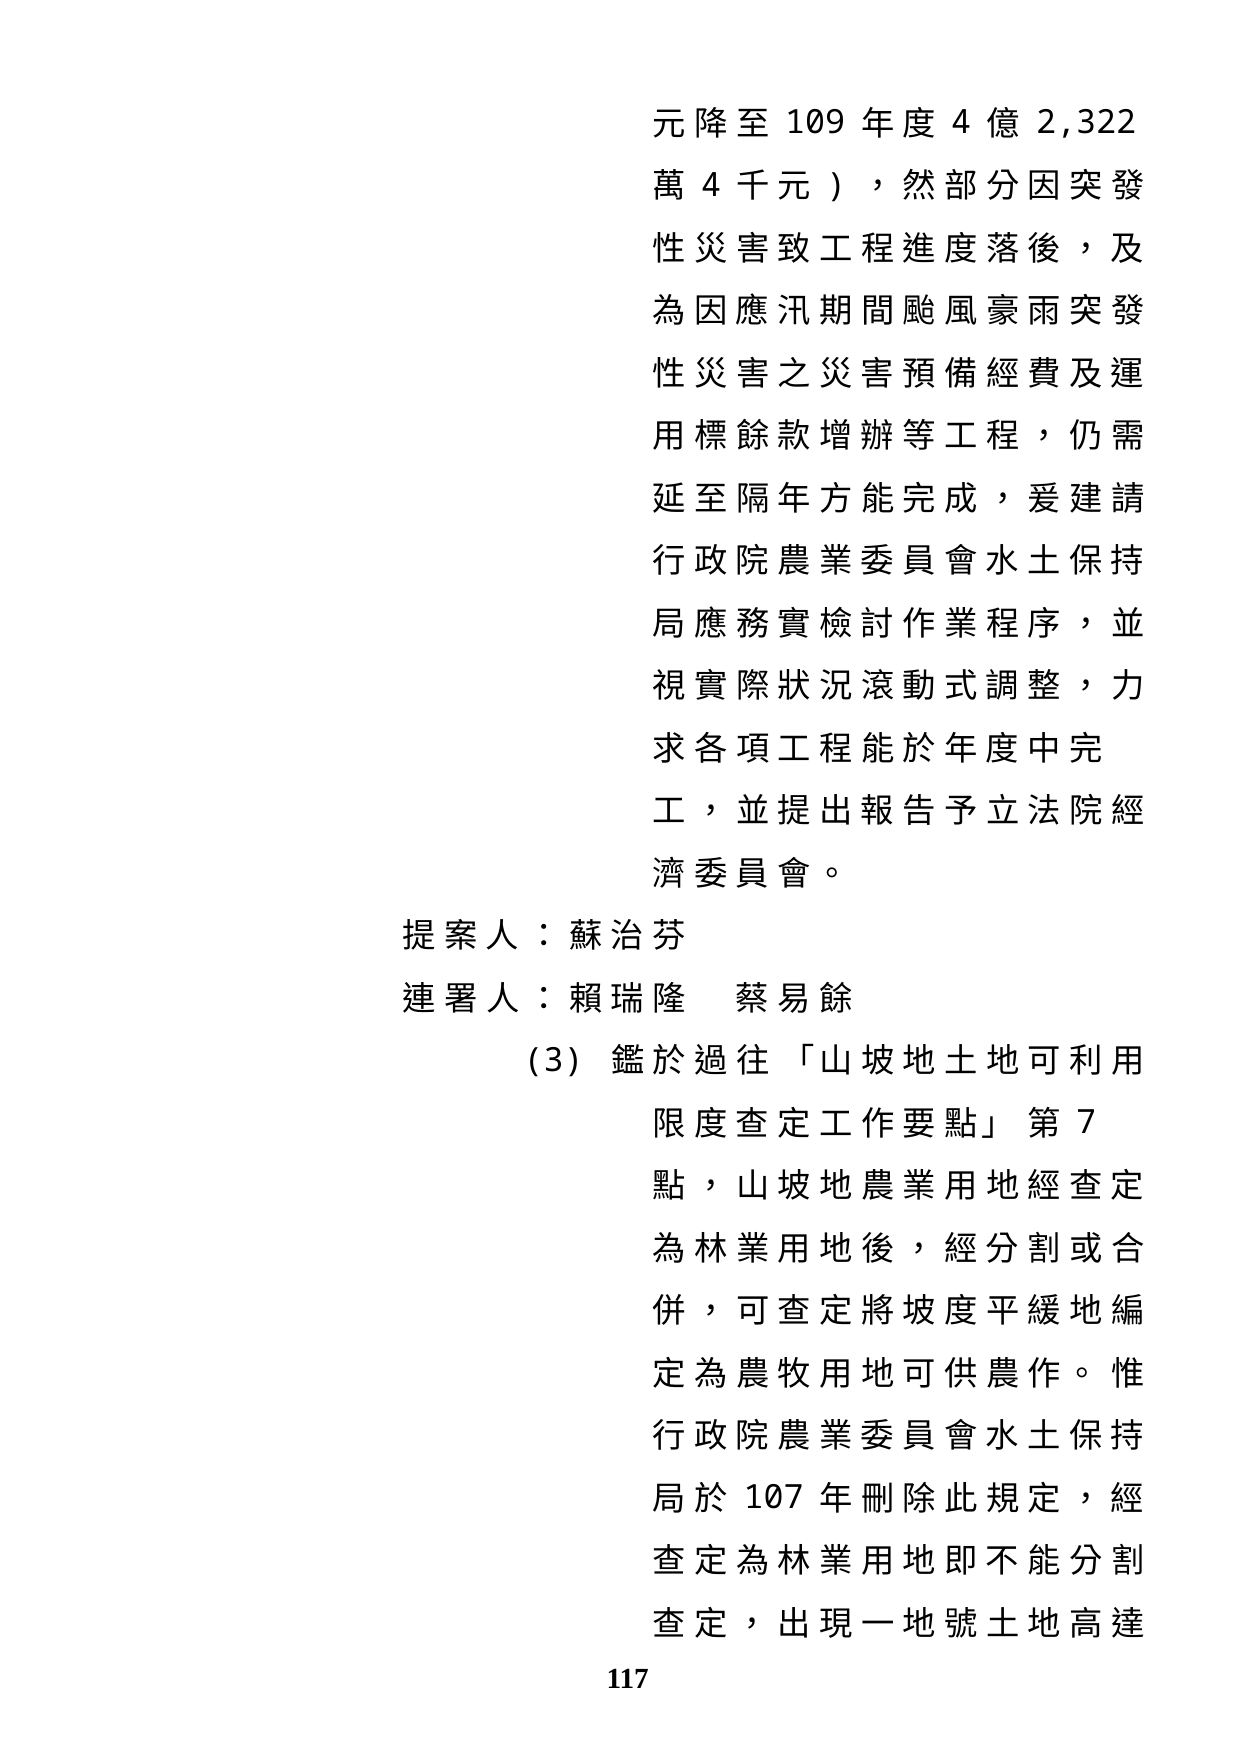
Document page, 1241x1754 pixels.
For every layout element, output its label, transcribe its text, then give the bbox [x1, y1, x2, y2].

text 提案人：蘇治芬 [384, 891, 1044, 954]
text 連署人：賴瑞隆 蔡易餘 [384, 954, 1044, 1016]
list 元降至109年度4億2,322萬4千元)，然部分因突發性災害致工程進度落後，及為因應汛期間颱風豪雨突發性災害之災害預備經費及運用標餘款增辦等工程，仍需延至隔年方能完成，爰建請行政院農業委員會水土保持局應務實檢討作業程序，並視實際狀況滾動式調整，力求各項工程能於年度中完工，並提出報告予立法院經濟委員會。 [491, 79, 1148, 891]
list 鑑於過往「山坡地土地可利用限度查定工作要點」第7點，山坡地農業用地經查定為林業用地後，經分割或合併，可查定將坡度平緩地編定為農牧用地可供農作。惟行政院農業委員會水土保持局於107年刪除此規定，經查定為林業用地即不能分割查定，出現一地號土地高達 [491, 1016, 1148, 1641]
